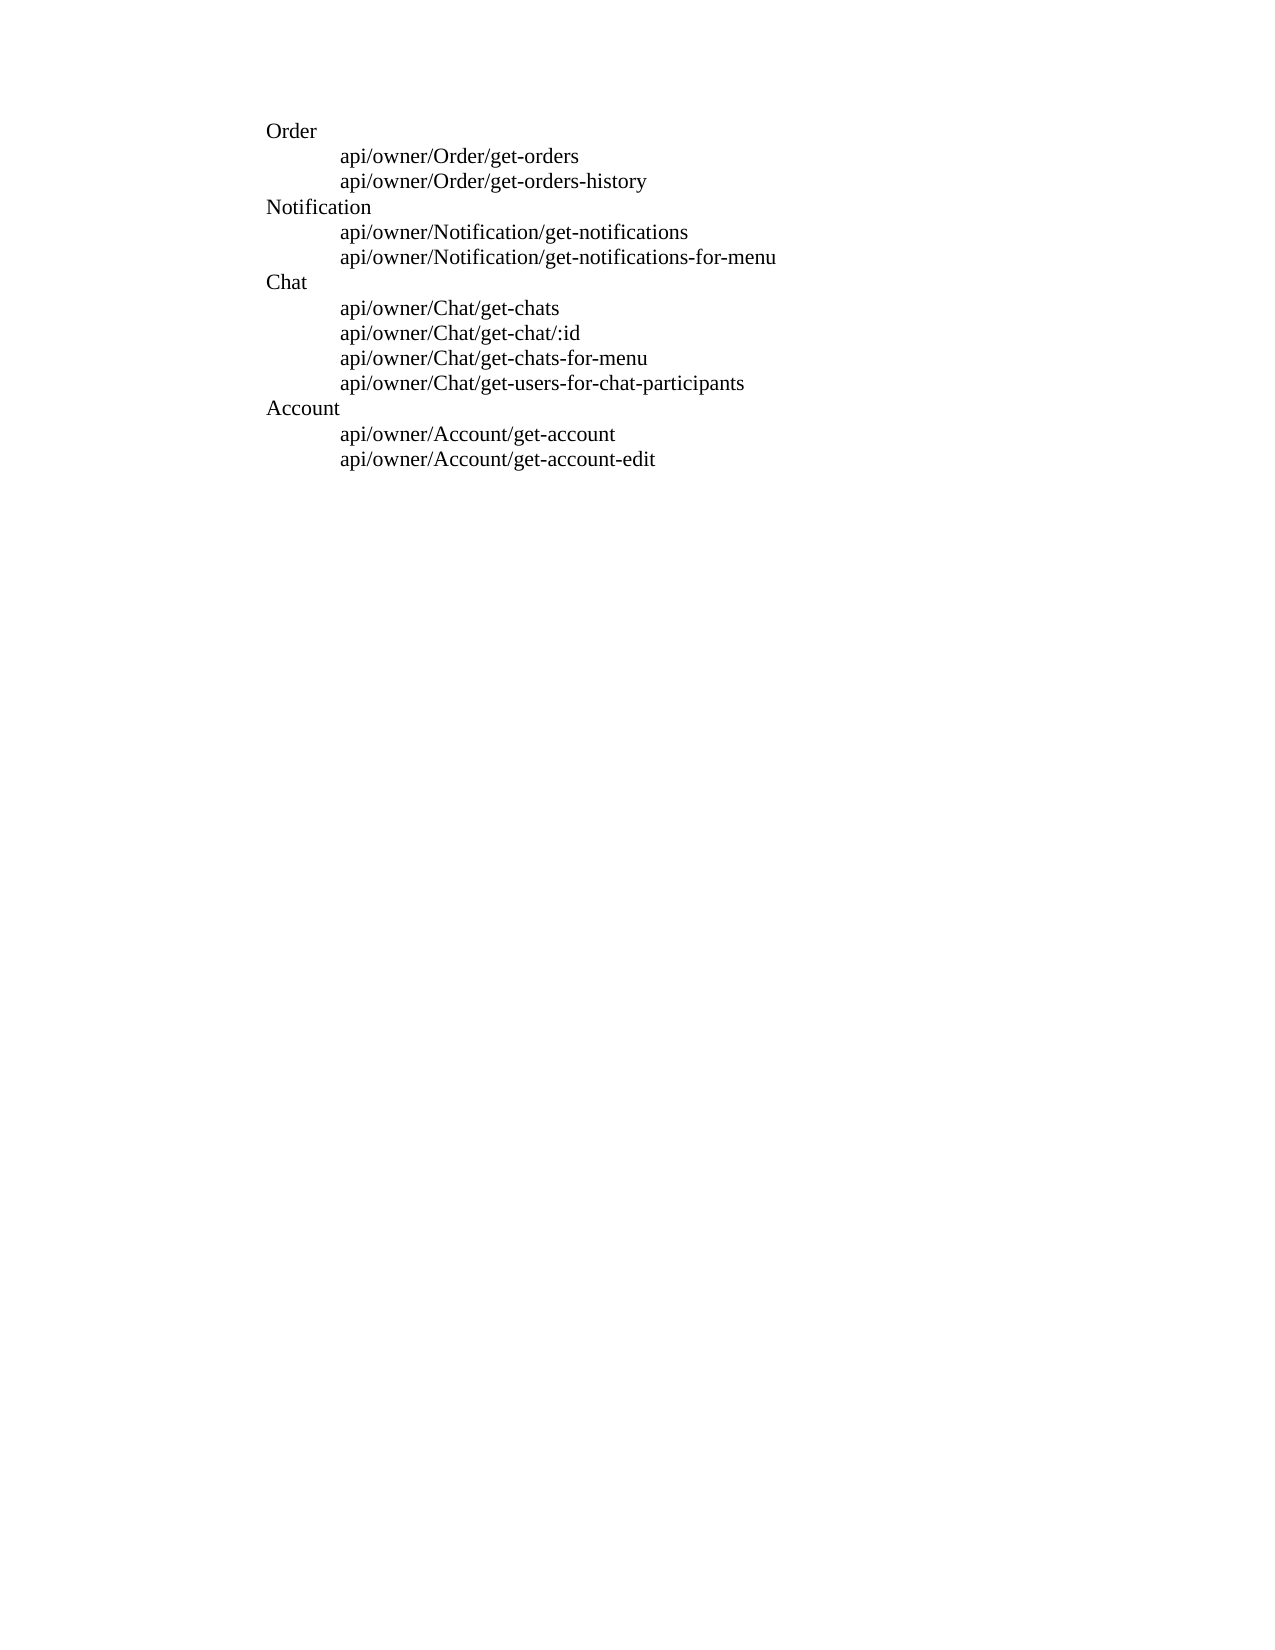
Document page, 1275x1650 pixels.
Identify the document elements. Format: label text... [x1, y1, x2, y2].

text api/owner/Order/get-orders-history [118, 168, 1157, 194]
text api/owner/Notification/get-notifications [118, 219, 1157, 244]
text api/owner/Chat/get-chats [118, 294, 1157, 320]
text api/owner/Account/get-account-edit [118, 446, 1157, 471]
text api/owner/Order/get-orders [118, 143, 1157, 168]
text Notification [118, 194, 1157, 219]
text api/owner/Notification/get-notifications-for-menu [118, 244, 1157, 269]
text api/owner/Account/get-account [118, 421, 1157, 446]
text api/owner/Chat/get-chats-for-menu [118, 345, 1157, 370]
text Order [118, 118, 1157, 143]
text Account [118, 395, 1157, 421]
text Chat [118, 269, 1157, 294]
text api/owner/Chat/get-chat/:id [118, 320, 1157, 345]
text api/owner/Chat/get-users-for-chat-participants [118, 370, 1157, 395]
